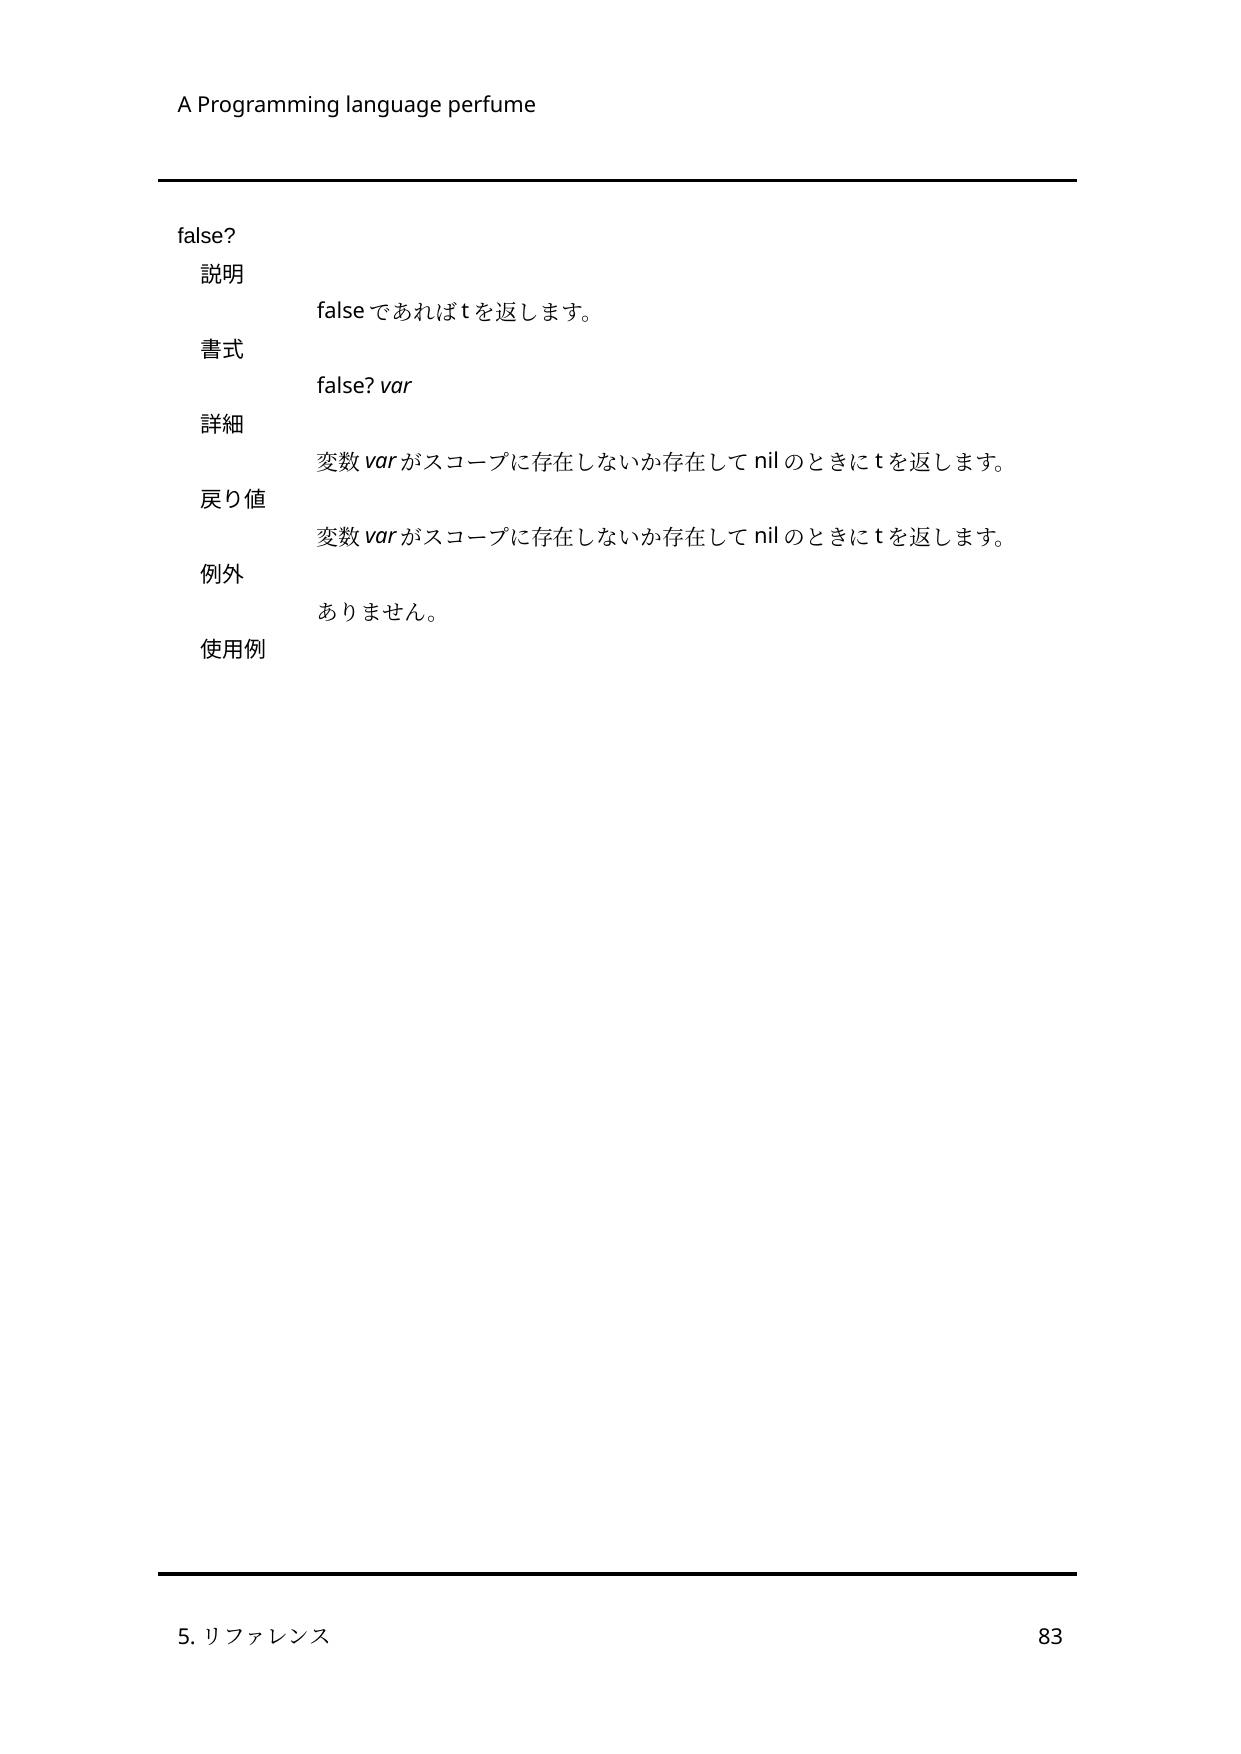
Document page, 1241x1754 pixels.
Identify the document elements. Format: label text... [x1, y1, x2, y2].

table_header falseであればtを返します。 [317, 254, 1063, 329]
table_cell false? var [317, 329, 1063, 404]
table_header 説明 [200, 254, 317, 329]
table_cell 変数varがスコープに存在しないか存在してnilのときにtを返します。 [317, 404, 1063, 479]
table_cell 変数varがスコープに存在しないか存在してnilのときにtを返します。 [317, 479, 1063, 554]
table_cell 使用例 [200, 629, 317, 704]
table_cell 詳細 [200, 404, 317, 479]
table_cell 戻り値 [200, 479, 317, 554]
subtitle false? [177, 217, 1063, 254]
table_cell 例外 [200, 554, 317, 629]
table_cell [317, 629, 1063, 704]
table_cell ありません。 [317, 554, 1063, 629]
table_cell 書式 [200, 329, 317, 404]
